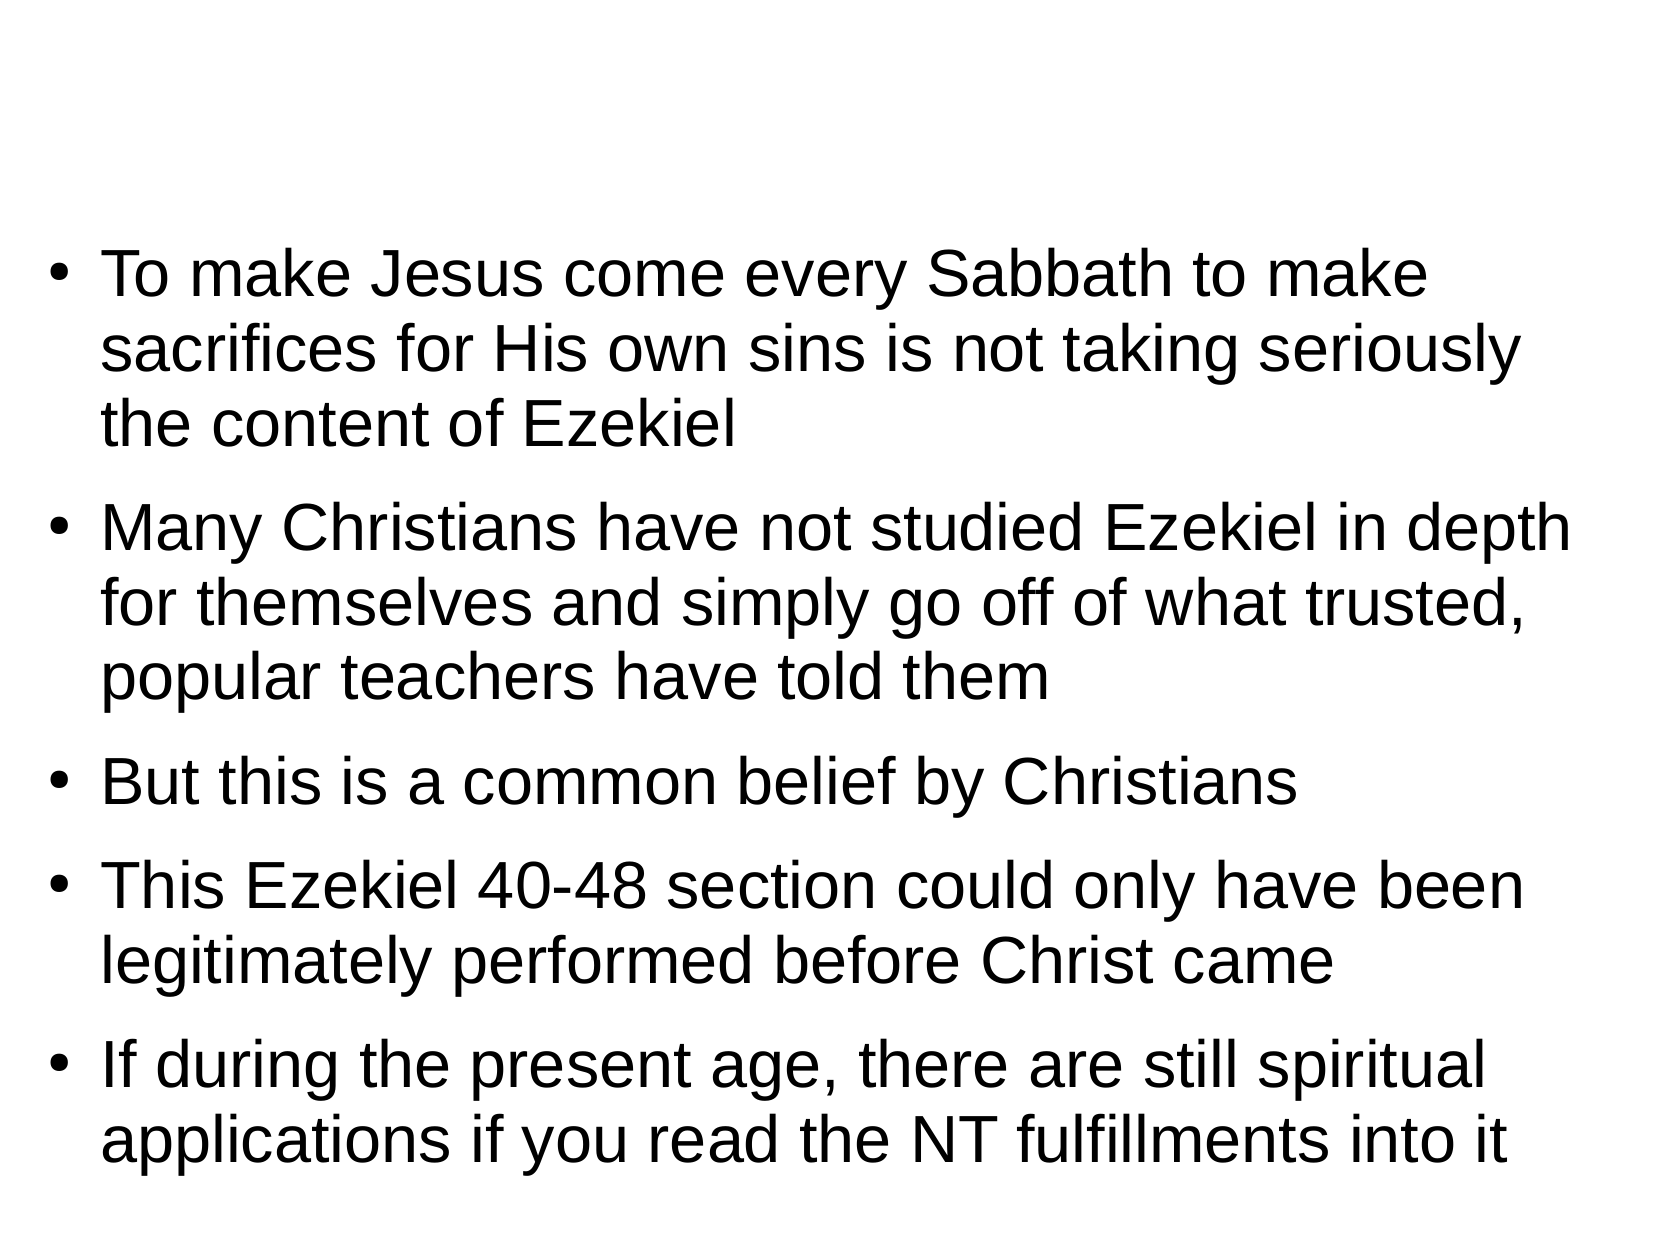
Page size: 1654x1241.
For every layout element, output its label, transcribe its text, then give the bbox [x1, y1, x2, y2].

list To make Jesus come every Sabbath to make sacrifices for His own sins is not taking seriously the content of Ezekiel Many Christians have not studied Ezekiel in depth for themselves and simply go off of what trusted, popular teachers have told them But this is a common belief by Christians This Ezekiel 40-48 section could only have been legitimately performed before Christ came If during the present age, there are still spiritual applications if you read the NT fulfillments into it [29, 236, 1625, 1231]
